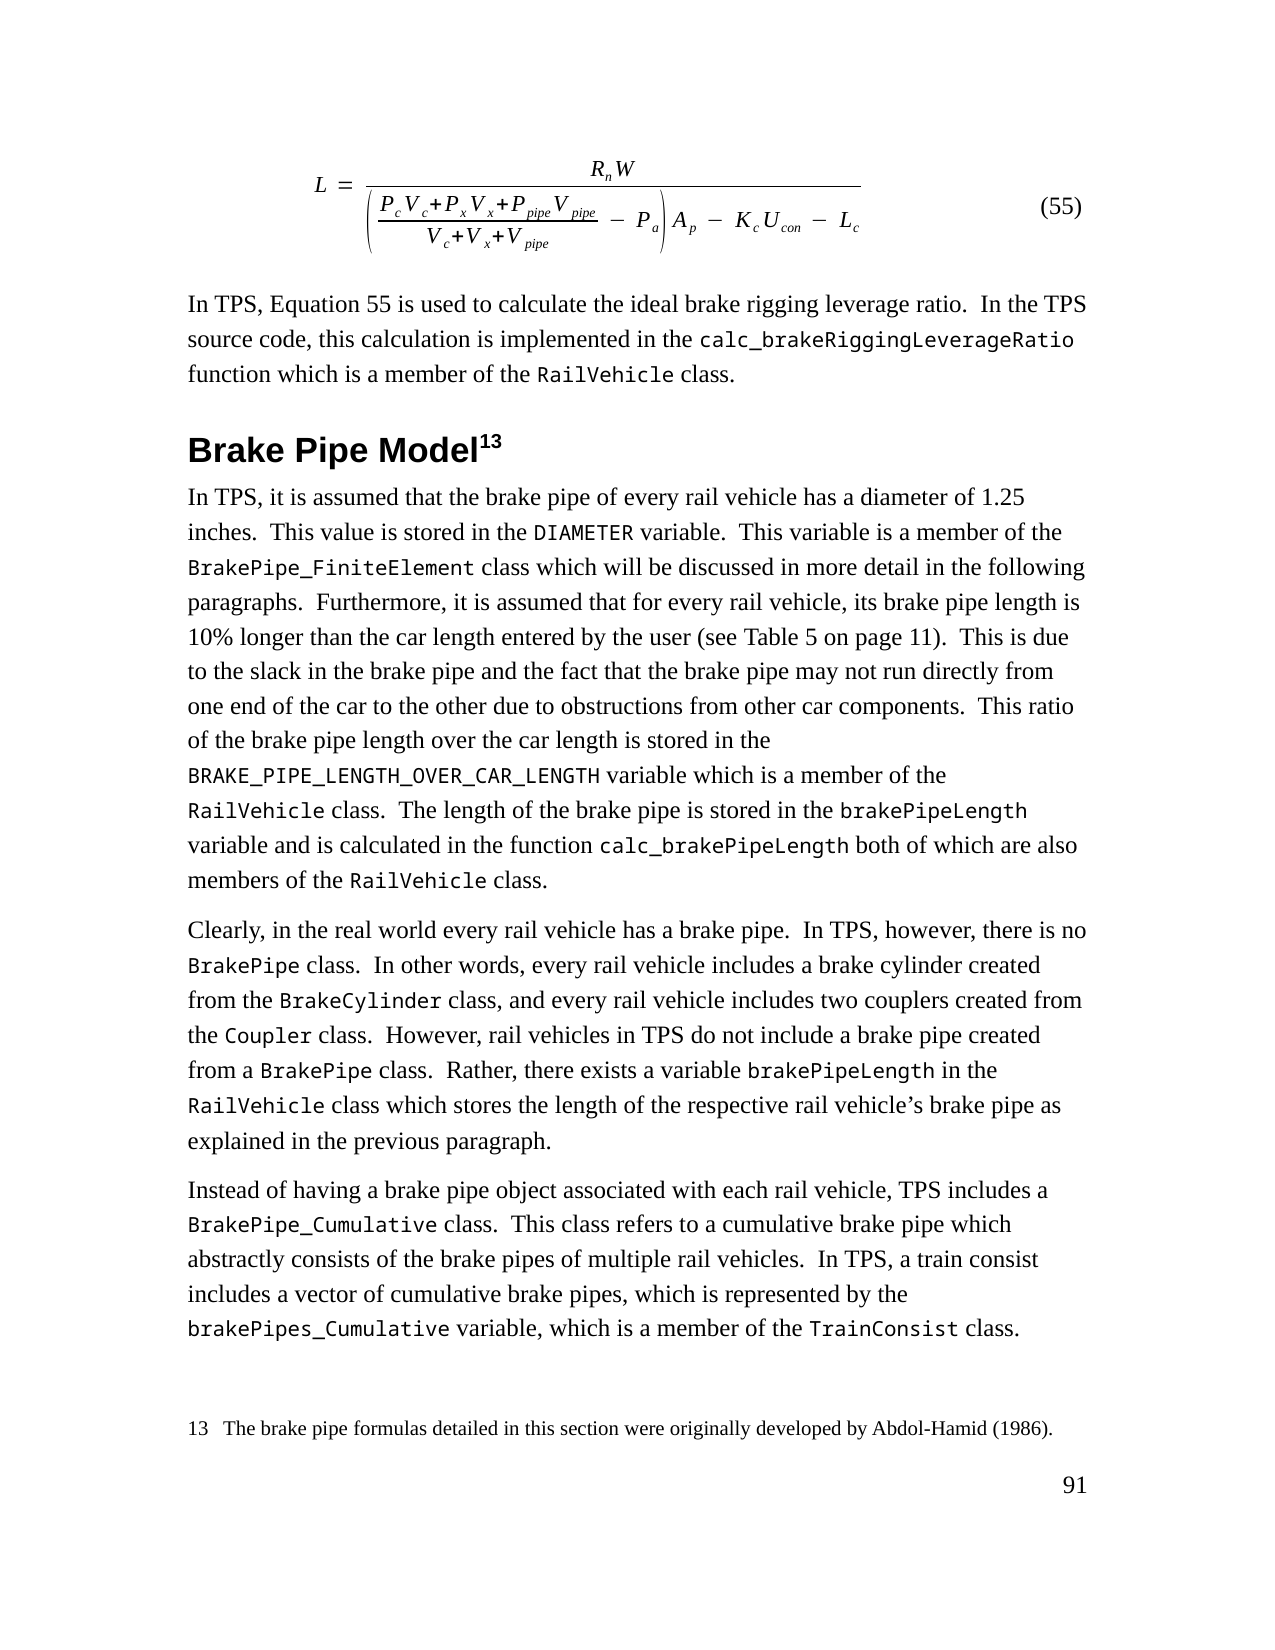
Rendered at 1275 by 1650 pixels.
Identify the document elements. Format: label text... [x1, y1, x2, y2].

table_header [188, 150, 987, 261]
text The brake pipe formulas detailed in this section were originally developed by Abdol-Hamid (1986). [187, 1416, 1087, 1440]
text In TPS, Equation 55 is used to calculate the ideal brake rigging leverage ratio. In the TPS source code, this calculation is implemented in the calc_brakeRiggingLeverageRatio function which is a member of the RailVehicle class. [187, 289, 1087, 388]
subtitle Brake Pipe Model [187, 430, 1087, 470]
text In TPS, it is assumed that the brake pipe of every rail vehicle has a diameter of 1.25 inches. This value is stored in the DIAMETER variable. This variable is a member of the BrakePipe_FiniteElement class which will be discussed in more detail in the following paragraphs. Furthermore, it is assumed that for every rail vehicle, its brake pipe length is 10% longer than the car length entered by the user (see Table 5 on page 11). This is due to the slack in the brake pipe and the fact that the brake pipe may not run directly from one end of the car to the other due to obstructions from other car components. This ratio of the brake pipe length over the car length is stored in the BRAKE_PIPE_LENGTH_OVER_CAR_LENGTH variable which is a member of the RailVehicle class. The length of the brake pipe is stored in the brakePipeLength variable and is calculated in the function calc_brakePipeLength both of which are also members of the RailVehicle class. [187, 482, 1087, 895]
text Instead of having a brake pipe object associated with each rail vehicle, TPS includes a BrakePipe_Cumulative class. This class refers to a cumulative brake pipe which abstractly consists of the brake pipes of multiple rail vehicles. In TPS, a train consist includes a vector of cumulative brake pipes, which is represented by the brakePipes_Cumulative variable, which is a member of the TrainConsist class. [187, 1175, 1087, 1343]
text Clearly, in the real world every rail vehicle has a brake pipe. In TPS, however, there is no BrakePipe class. In other words, every rail vehicle includes a brake cylinder created from the BrakeCylinder class, and every rail vehicle includes two couplers created from the Coupler class. However, rail vehicles in TPS do not include a brake pipe created from a BrakePipe class. Rather, there exists a variable brakePipeLength in the RailVehicle class which stores the length of the respective rail vehicle’s brake pipe as explained in the previous paragraph. [187, 915, 1087, 1154]
table_header (55) [988, 150, 1087, 261]
